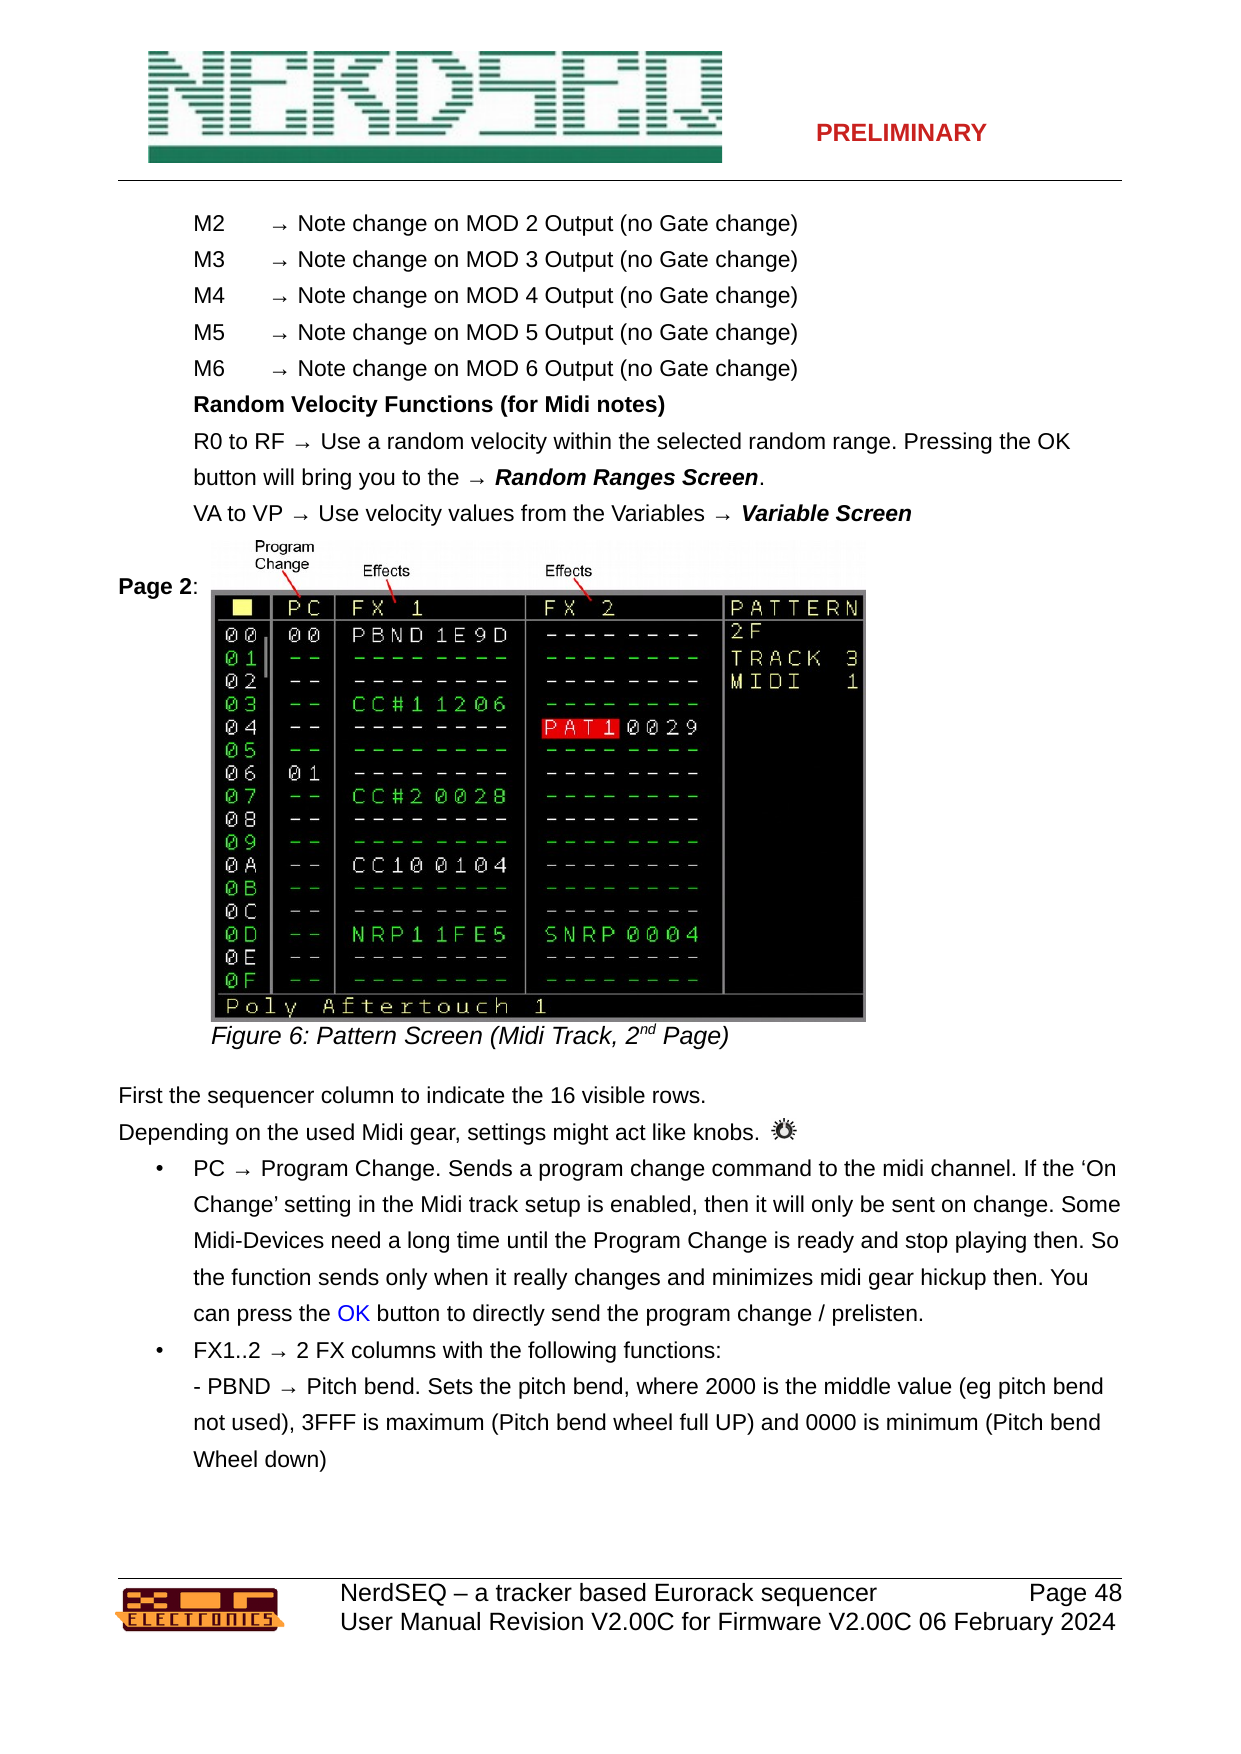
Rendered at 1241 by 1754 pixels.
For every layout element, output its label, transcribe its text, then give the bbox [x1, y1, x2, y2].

text [866, 573, 1122, 599]
text M3 → Note change on MOD 3 Output (no Gate change) [118, 246, 1122, 272]
text R0 to RF → Use a random velocity within the selected random range. Pressing the OK button will bring you to the → Random Ranges Screen. [118, 428, 1122, 490]
text Figure 6: Pattern Screen (Midi Track, 2nd Page) [211, 1022, 866, 1050]
list PC → Program Change. Sends a program change command to the midi channel. If the ‘On Change’ setting in the Midi track setup is enabled, then it will only be sent on change. Some Midi-Devices need a long time until the Program Change is ready and stop playing then. So the function sends only when it really changes and minimizes midi gear hickup then. You can press the OK button to directly send the program change / prelisten. [156, 1155, 1122, 1327]
text Depending on the used Midi gear, settings might act like knobs. [118, 1118, 1122, 1145]
text M4 → Note change on MOD 4 Output (no Gate change) [118, 282, 1122, 309]
text M2 → Note change on MOD 2 Output (no Gate change) [118, 209, 1122, 236]
text [211, 528, 866, 540]
picture [148, 51, 723, 163]
text M6 → Note change on MOD 6 Output (no Gate change) [118, 355, 1122, 381]
picture [771, 1118, 797, 1143]
text M5 → Note change on MOD 5 Output (no Gate change) [118, 319, 1122, 345]
text First the sequencer column to indicate the 16 visible rows. [118, 1082, 1122, 1108]
picture [210, 540, 866, 1022]
list FX1..2 → 2 FX columns with the following functions: [156, 1337, 1122, 1363]
text VA to VP → Use velocity values from the Variables → Variable Screen [118, 500, 1122, 527]
picture [115, 1584, 285, 1634]
list - PBND → Pitch bend. Sets the pitch bend, where 2000 is the middle value (eg pitch bend not used), 3FFF is maximum (Pitch bend wheel full UP) and 0000 is minimum (Pitch bend Wheel down) [156, 1373, 1122, 1472]
text Random Velocity Functions (for Midi notes) [118, 391, 1122, 418]
text Page 2: [118, 573, 210, 599]
